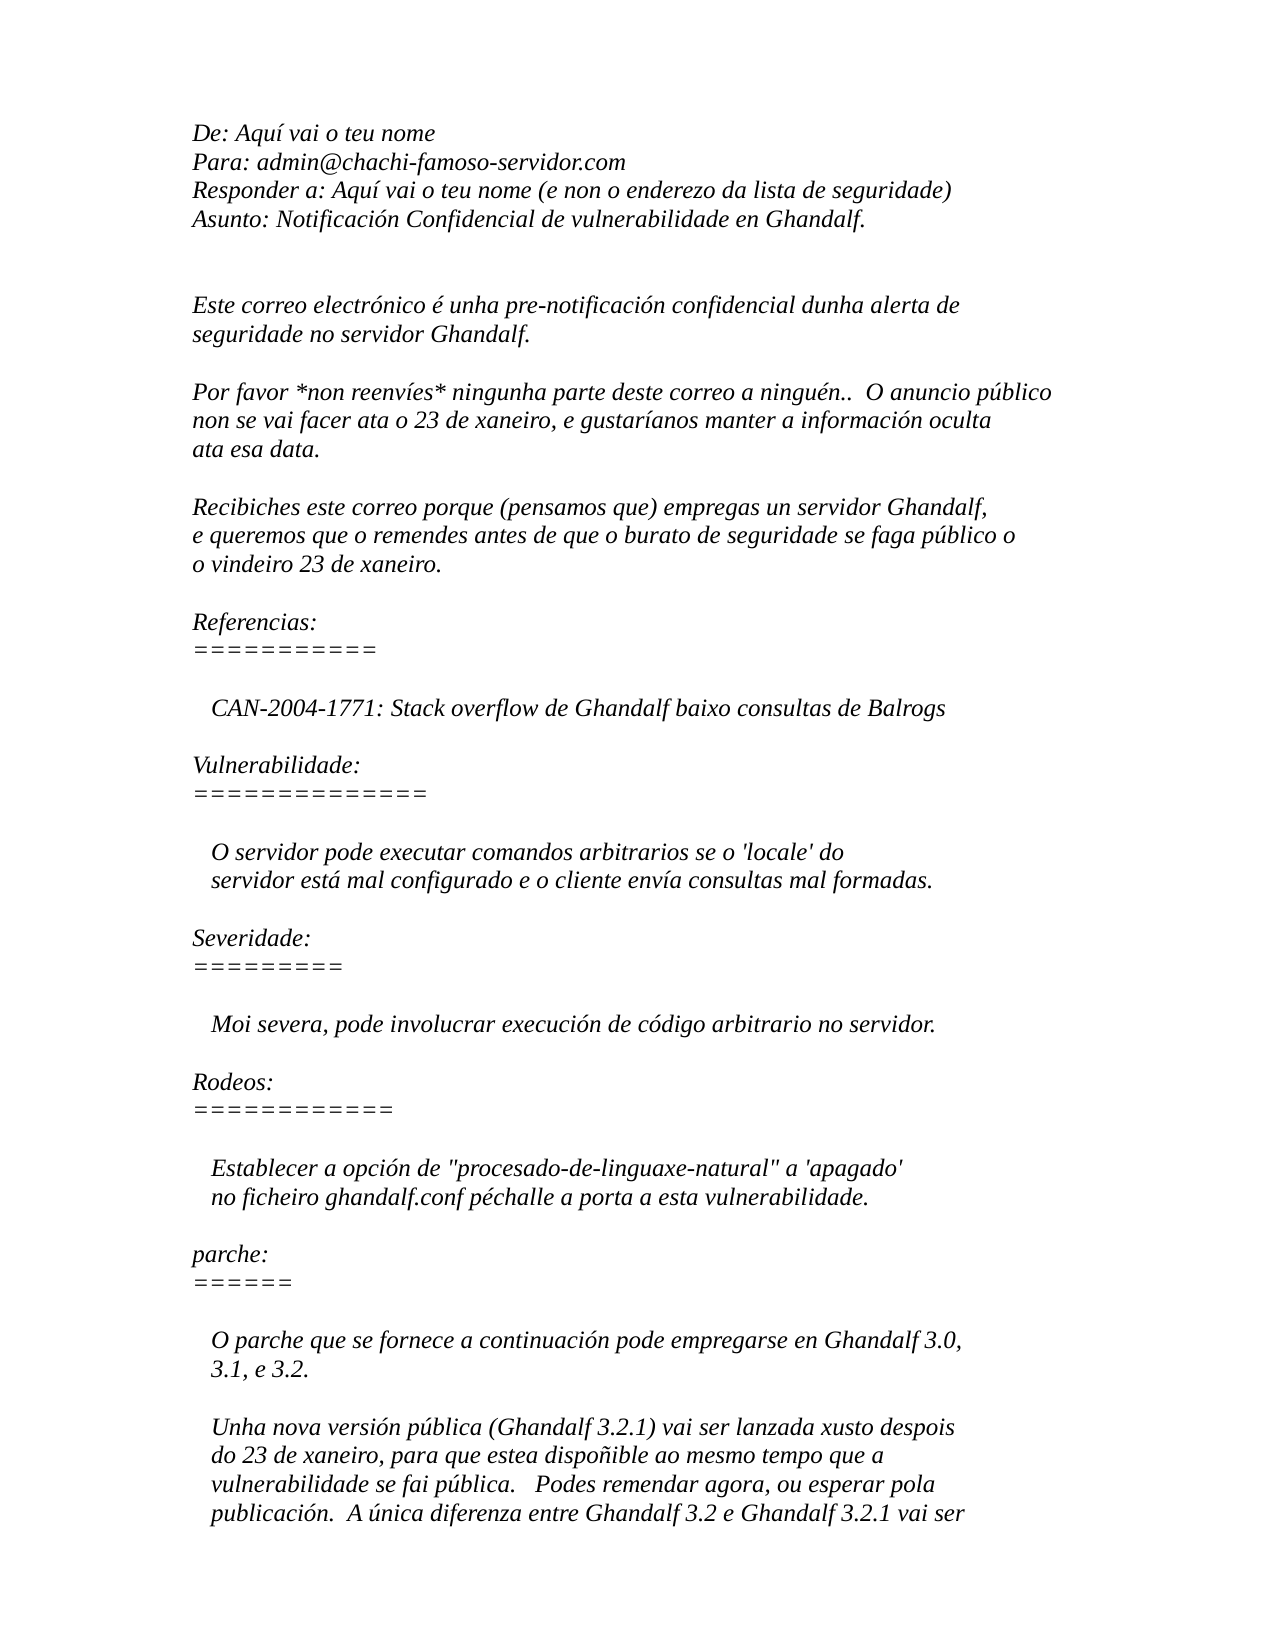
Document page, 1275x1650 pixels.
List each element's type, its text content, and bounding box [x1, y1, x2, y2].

text ========= [192, 952, 1157, 981]
text do 23 de xaneiro, para que estea dispoñible ao mesmo tempo que a [192, 1441, 1157, 1469]
text Referencias: [192, 607, 1157, 636]
text ============== [192, 779, 1157, 808]
text seguridade no servidor Ghandalf. [192, 319, 1157, 348]
text Asunto: Notificación Confidencial de vulnerabilidade en Ghandalf. [192, 204, 1157, 233]
text CAN-2004-1771: Stack overflow de Ghandalf baixo consultas de Balrogs [192, 693, 1157, 722]
text ====== [192, 1268, 1157, 1297]
text non se vai facer ata o 23 de xaneiro, e gustaríanos manter a información oculta [192, 406, 1157, 434]
text Vulnerabilidade: [192, 751, 1157, 779]
text e queremos que o remendes antes de que o burato de seguridade se faga público o [192, 521, 1157, 549]
text ============ [192, 1096, 1157, 1124]
text publicación. A única diferenza entre Ghandalf 3.2 e Ghandalf 3.2.1 vai ser [192, 1498, 1157, 1527]
text Para: admin@chachi-famoso-servidor.com [192, 147, 1157, 176]
text Moi severa, pode involucrar execución de código arbitrario no servidor. [192, 1009, 1157, 1038]
text =========== [192, 636, 1157, 664]
text Establecer a opción de "procesado-de-linguaxe-natural" a 'apagado' [192, 1153, 1157, 1182]
text Este correo electrónico é unha pre-notificación confidencial dunha alerta de [192, 291, 1157, 319]
text Severidade: [192, 923, 1157, 952]
text no ficheiro ghandalf.conf péchalle a porta a esta vulnerabilidade. [192, 1182, 1157, 1211]
text Recibiches este correo porque (pensamos que) empregas un servidor Ghandalf, [192, 492, 1157, 521]
text Por favor *non reenvíes* ningunha parte deste correo a ninguén.. O anuncio público [192, 377, 1157, 406]
text vulnerabilidade se fai pública. Podes remendar agora, ou esperar pola [192, 1469, 1157, 1498]
text o vindeiro 23 de xaneiro. [192, 549, 1157, 578]
text Rodeos: [192, 1067, 1157, 1096]
text O parche que se fornece a continuación pode empregarse en Ghandalf 3.0, [192, 1326, 1157, 1354]
text Responder a: Aquí vai o teu nome (e non o enderezo da lista de seguridade) [192, 176, 1157, 204]
text De: Aquí vai o teu nome [192, 118, 1157, 147]
text 3.1, e 3.2. [192, 1354, 1157, 1383]
text parche: [192, 1239, 1157, 1268]
text servidor está mal configurado e o cliente envía consultas mal formadas. [192, 866, 1157, 894]
text O servidor pode executar comandos arbitrarios se o 'locale' do [192, 837, 1157, 866]
text Unha nova versión pública (Ghandalf 3.2.1) vai ser lanzada xusto despois [192, 1412, 1157, 1441]
text ata esa data. [192, 434, 1157, 463]
